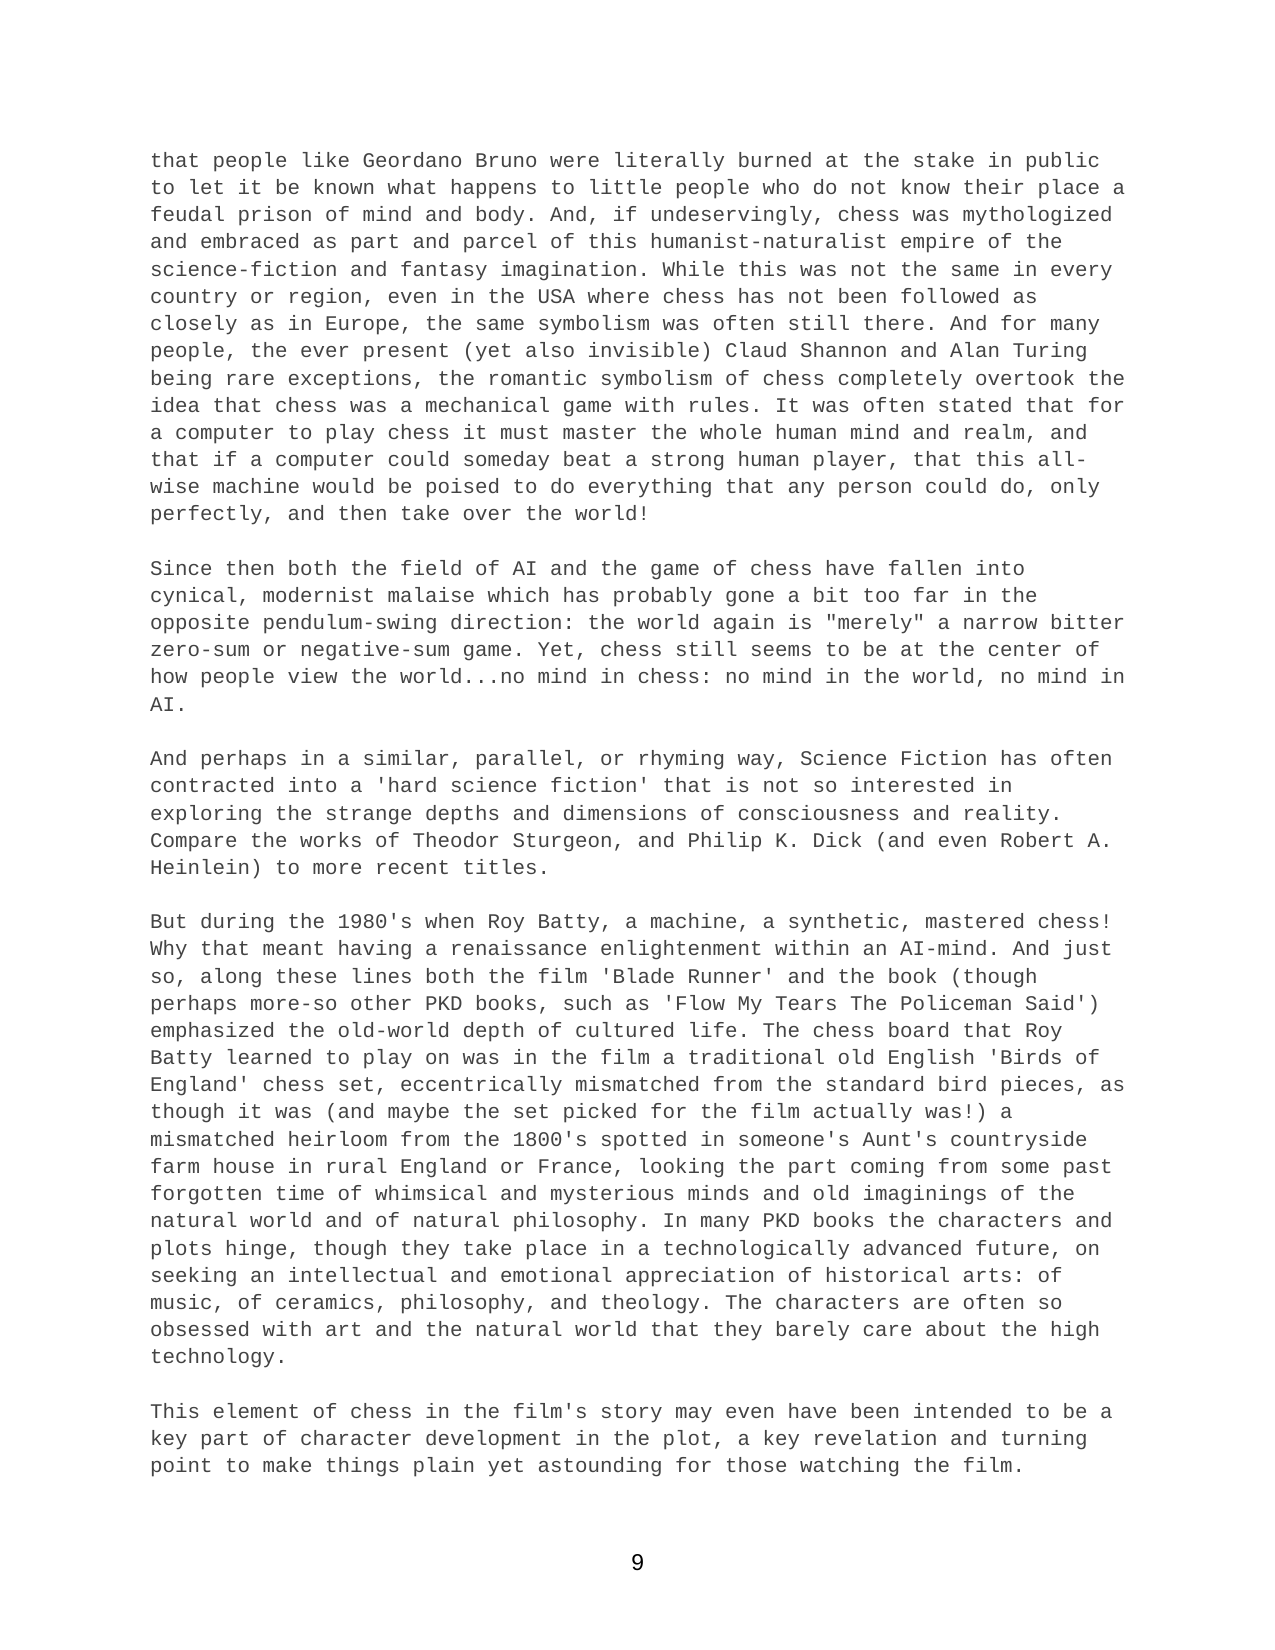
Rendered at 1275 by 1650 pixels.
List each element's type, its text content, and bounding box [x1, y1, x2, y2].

text that people like Geordano Bruno were literally burned at the stake in public to let it be known what happens to little people who do not know their place a feudal prison of mind and body. And, if undeservingly, chess was mythologized and embraced as part and parcel of this humanist-naturalist empire of the science-fiction and fantasy imagination. While this was not the same in every country or region, even in the USA where chess has not been followed as closely as in Europe, the same symbolism was often still there. And for many people, the ever present (yet also invisible) Claud Shannon and Alan Turing being rare exceptions, the romantic symbolism of chess completely overtook the idea that chess was a mechanical game with rules. It was often stated that for a computer to play chess it must master the whole human mind and realm, and that if a computer could someday beat a strong human player, that this all-wise machine would be poised to do everything that any person could do, only perfectly, and then take over the world! [150, 150, 1125, 527]
text Since then both the field of AI and the game of chess have fallen into cynical, modernist malaise which has probably gone a bit too far in the opposite pendulum-swing direction: the world again is "merely" a narrow bitter zero-sum or negative-sum game. Yet, chess still seems to be at the center of how people view the world...no mind in chess: no mind in the world, no mind in AI. [150, 558, 1125, 717]
text This element of chess in the film's story may even have been intended to be a key part of character development in the plot, a key revelation and turning point to make things plain yet astounding for those watching the film. [150, 1401, 1125, 1479]
text But during the 1980's when Roy Batty, a machine, a synthetic, mastered chess! Why that meant having a renaissance enlightenment within an AI-mind. And just so, along these lines both the film 'Blade Runner' and the book (though perhaps more-so other PKD books, such as 'Flow My Tears The Policeman Said') emphasized the old-world depth of cultured life. The chess board that Roy Batty learned to play on was in the film a traditional old English 'Birds of England' chess set, eccentrically mismatched from the standard bird pieces, as though it was (and maybe the set picked for the film actually was!) a mismatched heirloom from the 1800's spotted in someone's Aunt's countryside farm house in rural England or France, looking the part coming from some past forgotten time of whimsical and mysterious minds and old imaginings of the natural world and of natural philosophy. In many PKD books the characters and plots hinge, though they take place in a technologically advanced future, on seeking an intellectual and emotional appreciation of historical arts: of music, of ceramics, philosophy, and theology. The characters are often so obsessed with art and the natural world that they barely care about the high technology. [150, 911, 1125, 1370]
text And perhaps in a similar, parallel, or rhyming way, Science Fiction has often contracted into a 'hard science fiction' that is not so interested in exploring the strange depths and dimensions of consciousness and reality. Compare the works of Theodor Sturgeon, and Philip K. Dick (and even Robert A. Heinlein) to more recent titles. [150, 748, 1125, 881]
